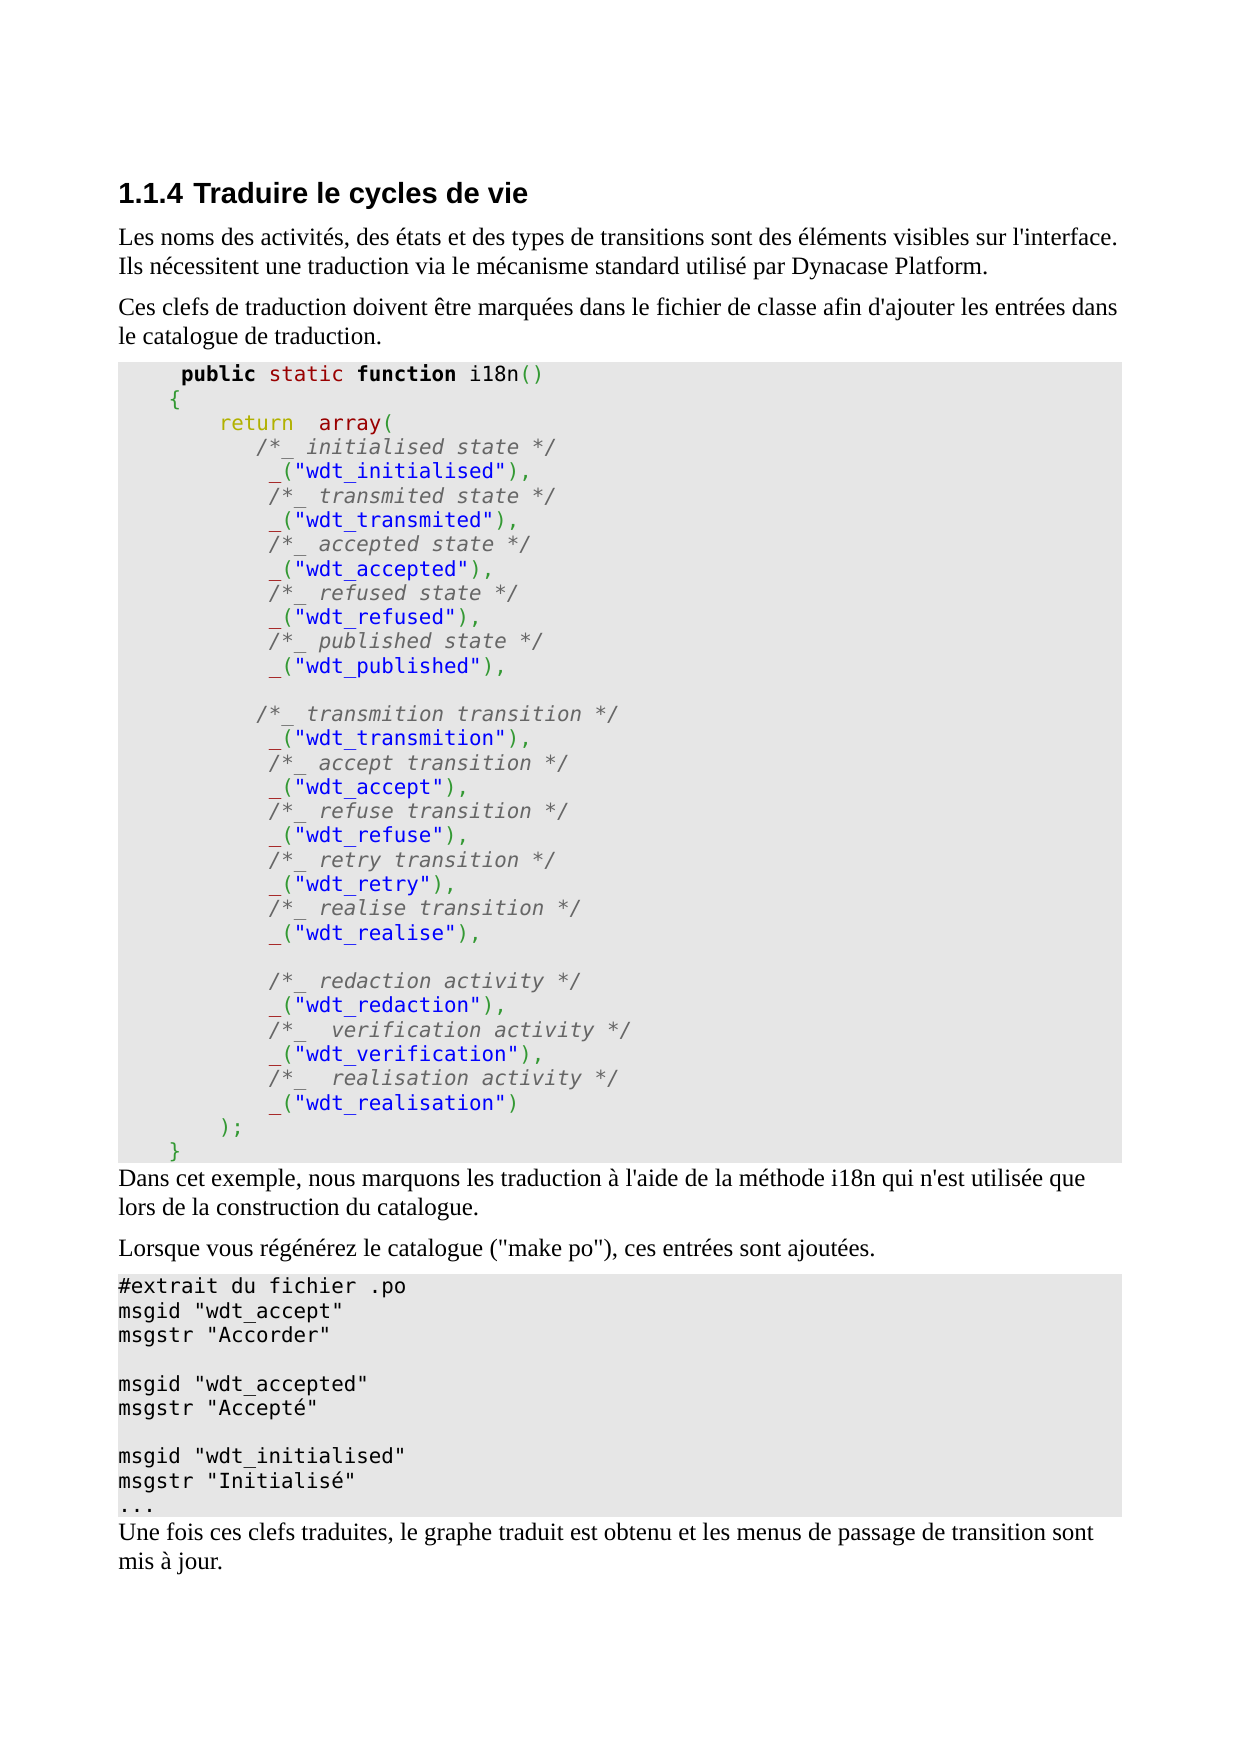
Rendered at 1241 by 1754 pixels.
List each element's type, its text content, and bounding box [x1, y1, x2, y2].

text _("wdt_verification"), [118, 1042, 1122, 1066]
text _("wdt_published"), [118, 654, 1122, 678]
text _("wdt_initialised"), [118, 459, 1122, 484]
text } [118, 1139, 1122, 1163]
text /*_ retry transition */ [118, 848, 1122, 872]
text /*_ refuse transition */ [118, 799, 1122, 823]
text _("wdt_accepted"), [118, 557, 1122, 581]
text Lorsque vous régénérez le catalogue ("make po"), ces entrées sont ajoutées. [118, 1233, 1122, 1262]
text msgstr "Initialisé" [118, 1469, 1122, 1493]
text /*_ transmited state */ [118, 484, 1122, 508]
subtitle Traduire le cycles de vie [118, 176, 1122, 210]
text Une fois ces clefs traduites, le graphe traduit est obtenu et les menus de passage de transition sont mis à jour. [118, 1517, 1122, 1575]
text _("wdt_retry"), [118, 872, 1122, 896]
text _("wdt_transmited"), [118, 508, 1122, 532]
text /*_ transmition transition */ [118, 702, 1122, 726]
text public static function i18n() [118, 362, 1122, 387]
text /*_ realise transition */ [118, 896, 1122, 921]
text msgid "wdt_accepted" [118, 1372, 1122, 1396]
text Dans cet exemple, nous marquons les traduction à l'aide de la méthode i18n qui n'est utilisée que lors de la construction du catalogue. [118, 1163, 1122, 1221]
text /*_ initialised state */ [118, 435, 1122, 459]
text ... [118, 1493, 1122, 1517]
text /*_ accepted state */ [118, 532, 1122, 557]
text _("wdt_transmition"), [118, 726, 1122, 751]
text Les noms des activités, des états et des types de transitions sont des éléments visibles sur l'interface. Ils nécessitent une traduction via le mécanisme standard utilisé par Dynacase Platform. [118, 222, 1122, 280]
text /*_ accept transition */ [118, 751, 1122, 775]
text /*_ refused state */ [118, 581, 1122, 605]
text _("wdt_realise"), [118, 921, 1122, 945]
text ); [118, 1115, 1122, 1139]
text msgid "wdt_accept" [118, 1299, 1122, 1323]
text msgid "wdt_initialised" [118, 1444, 1122, 1469]
text /*_ published state */ [118, 629, 1122, 654]
text _("wdt_refused"), [118, 605, 1122, 629]
text /*_ realisation activity */ [118, 1066, 1122, 1091]
text /*_ redaction activity */ [118, 969, 1122, 993]
text return array( [118, 411, 1122, 435]
text msgstr "Accorder" [118, 1323, 1122, 1347]
text Ces clefs de traduction doivent être marquées dans le fichier de classe afin d'ajouter les entrées dans le catalogue de traduction. [118, 292, 1122, 350]
text msgstr "Accepté" [118, 1396, 1122, 1420]
text _("wdt_realisation") [118, 1091, 1122, 1115]
text #extrait du fichier .po [118, 1274, 1122, 1299]
text { [118, 387, 1122, 411]
text /*_ verification activity */ [118, 1018, 1122, 1042]
text _("wdt_redaction"), [118, 993, 1122, 1018]
text _("wdt_refuse"), [118, 823, 1122, 848]
text _("wdt_accept"), [118, 775, 1122, 799]
